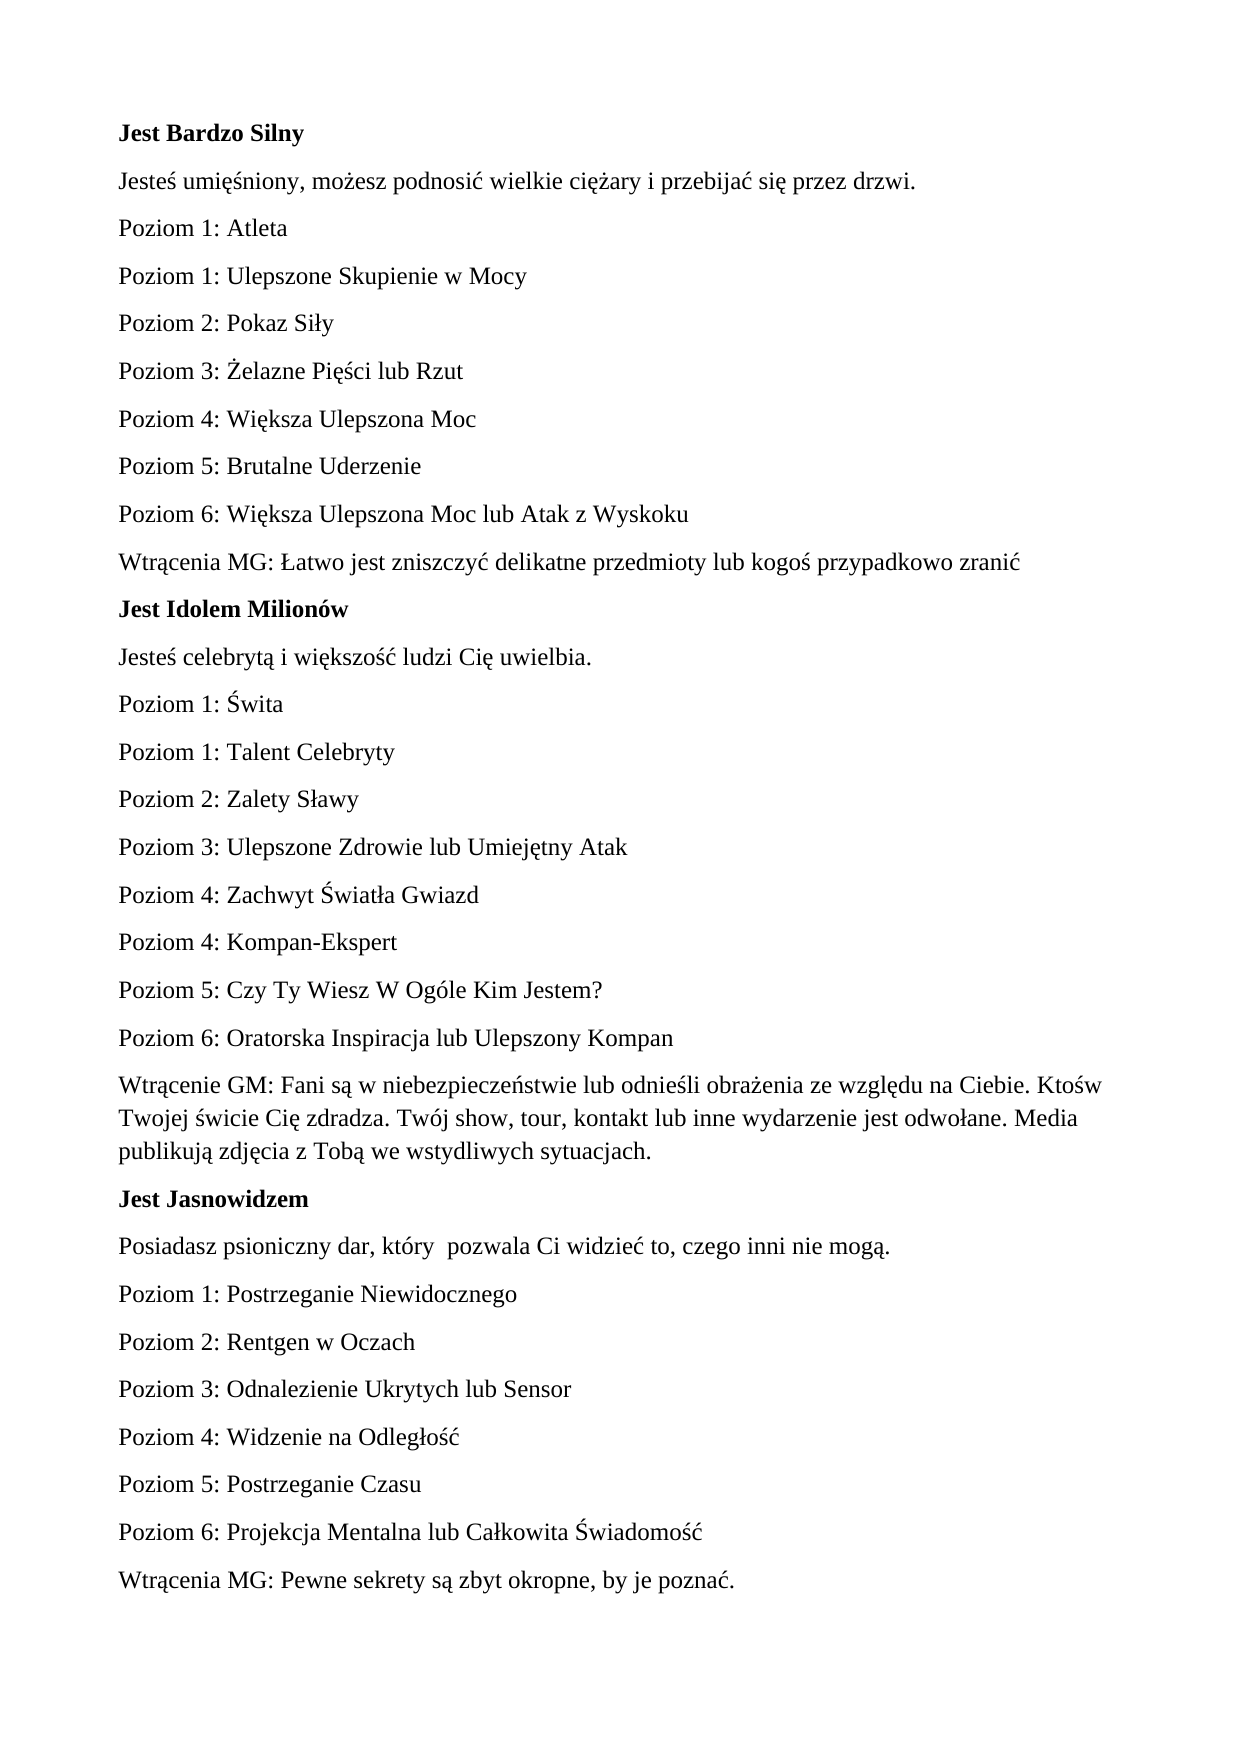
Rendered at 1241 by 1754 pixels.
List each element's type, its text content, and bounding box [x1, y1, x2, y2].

text Poziom 4: Większa Ulepszona Moc [118, 404, 1122, 432]
text Poziom 3: Odnalezienie Ukrytych lub Sensor [118, 1374, 1122, 1403]
text Poziom 4: Widzenie na Odległość [118, 1422, 1122, 1451]
text Poziom 3: Ulepszone Zdrowie lub Umiejętny Atak [118, 832, 1122, 861]
text Poziom 6: Większa Ulepszona Moc lub Atak z Wyskoku [118, 499, 1122, 528]
text Jest Idolem Milionów [118, 594, 1122, 623]
text Poziom 5: Czy Ty Wiesz W Ogóle Kim Jestem? [118, 975, 1122, 1004]
text Poziom 1: Postrzeganie Niewidocznego [118, 1279, 1122, 1308]
text Jest Bardzo Silny [118, 118, 1122, 147]
text Wtrącenia MG: Łatwo jest zniszczyć delikatne przedmioty lub kogoś przypadkowo zranić [118, 547, 1122, 575]
text Poziom 1: Ulepszone Skupienie w Mocy [118, 261, 1122, 290]
text Wtrącenie GM: Fani są w niebezpieczeństwie lub odnieśli obrażenia ze względu na Ciebie. Ktośw Twojej świcie Cię zdradza. Twój show, tour, kontakt lub inne wydarzenie jest odwołane. Media publikują zdjęcia z Tobą we wstydliwych sytuacjach. [118, 1070, 1122, 1165]
text Poziom 4: Kompan-Ekspert [118, 927, 1122, 956]
text Jesteś umięśniony, możesz podnosić wielkie ciężary i przebijać się przez drzwi. [118, 166, 1122, 194]
text Poziom 2: Pokaz Siły [118, 308, 1122, 337]
text Poziom 1: Świta [118, 689, 1122, 718]
text Poziom 5: Brutalne Uderzenie [118, 451, 1122, 480]
text Wtrącenia MG: Pewne sekrety są zbyt okropne, by je poznać. [118, 1565, 1122, 1593]
text Poziom 3: Żelazne Pięści lub Rzut [118, 356, 1122, 385]
text Poziom 5: Postrzeganie Czasu [118, 1469, 1122, 1498]
text Poziom 1: Talent Celebryty [118, 737, 1122, 766]
text Jesteś celebrytą i większość ludzi Cię uwielbia. [118, 642, 1122, 671]
text Poziom 6: Projekcja Mentalna lub Całkowita Świadomość [118, 1517, 1122, 1546]
text Poziom 1: Atleta [118, 213, 1122, 242]
text Poziom 6: Oratorska Inspiracja lub Ulepszony Kompan [118, 1023, 1122, 1051]
text Posiadasz psioniczny dar, który pozwala Ci widzieć to, czego inni nie mogą. [118, 1231, 1122, 1260]
text Poziom 4: Zachwyt Światła Gwiazd [118, 880, 1122, 908]
text Poziom 2: Zalety Sławy [118, 784, 1122, 813]
text Jest Jasnowidzem [118, 1184, 1122, 1213]
text Poziom 2: Rentgen w Oczach [118, 1327, 1122, 1355]
